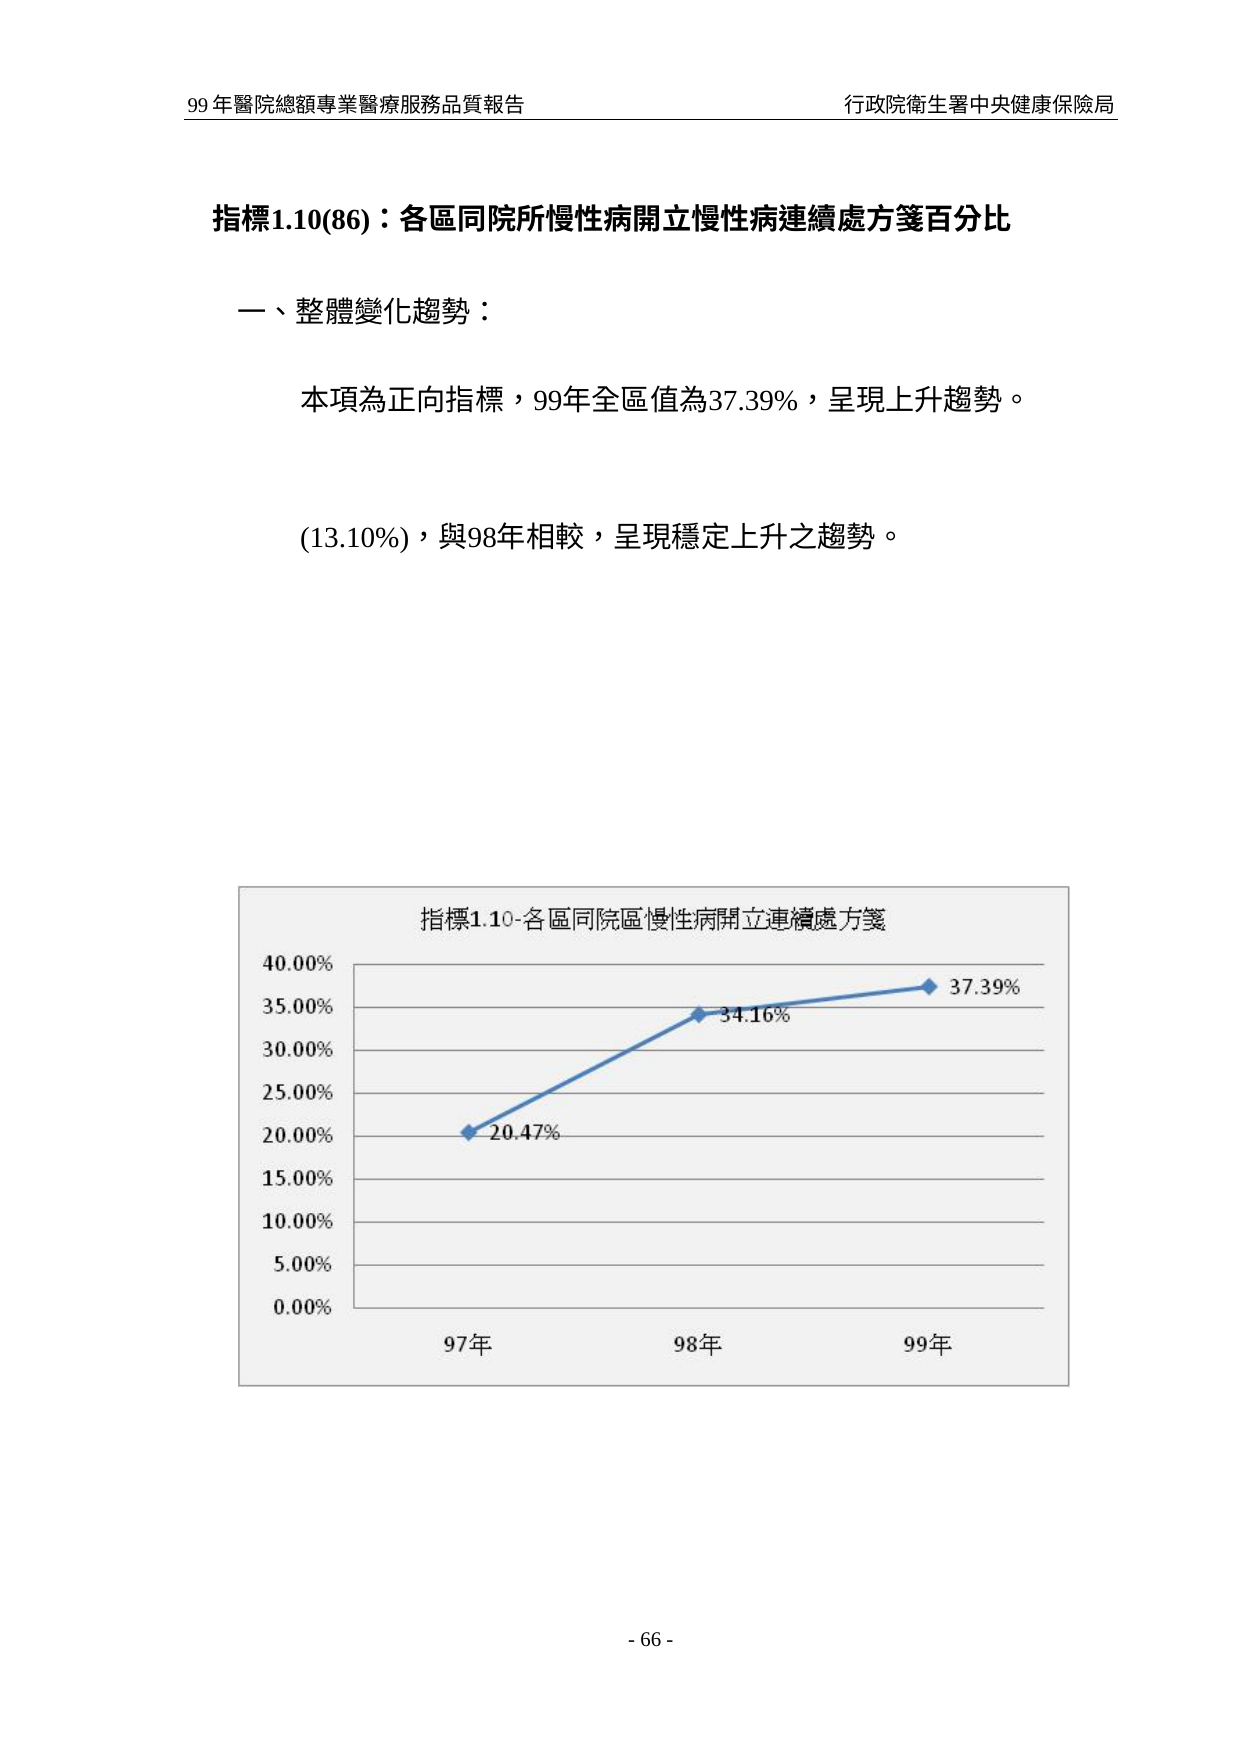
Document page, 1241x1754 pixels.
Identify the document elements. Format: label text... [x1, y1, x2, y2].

text 本項為正向指標，99年全區值為37.39%，呈現上升趨勢。 [300, 360, 1103, 435]
text (13.10%)，與98年相較，呈現穩定上升之趨勢。 [300, 498, 1114, 573]
text 指標1.10(86)：各區同院所慢性病開立慢性病連續處方箋百分比 [212, 179, 1114, 254]
text 一、整體變化趨勢： [237, 273, 1114, 348]
picture [237, 885, 1070, 1388]
